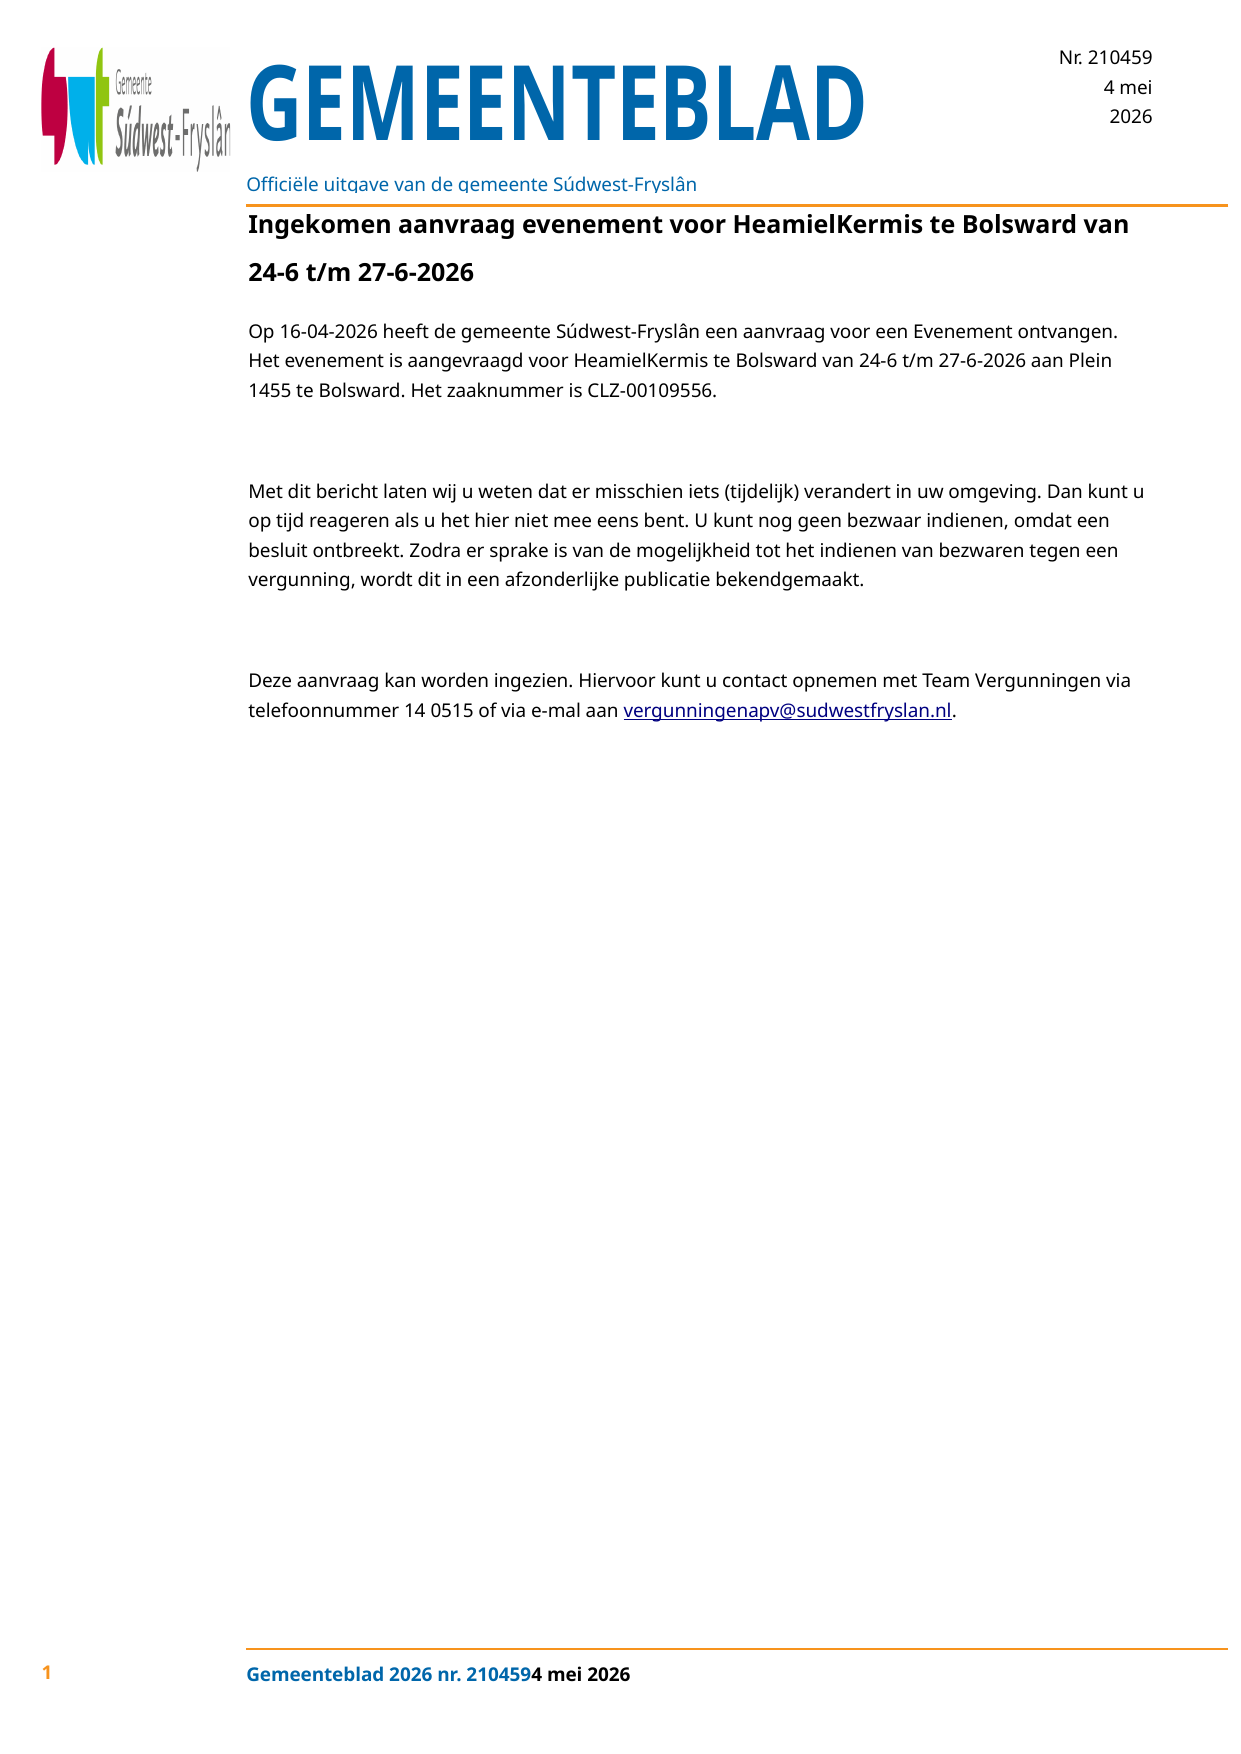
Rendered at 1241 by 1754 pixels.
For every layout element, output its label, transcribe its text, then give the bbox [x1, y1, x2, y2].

text Deze aanvraag kan worden ingezien. Hiervoor kunt u contact opnemen met Team Vergunningen via telefoonnummer 14 0515 of via e-mal aan vergunningenapv@sudwestfryslan.nl. [248, 667, 1152, 723]
text Ingekomen aanvraag evenement voor HeamielKermis te Bolsward van 24-6 t/m 27-6-2026 [248, 207, 1152, 288]
picture [41, 47, 231, 172]
text Op 16-04-2026 heeft de gemeente Súdwest-Fryslân een aanvraag voor een Evenement ontvangen. Het evenement is aangevraagd voor HeamielKermis te Bolsward van 24-6 t/m 27-6-2026 aan Plein 1455 te Bolsward. Het zaaknummer is CLZ-00109556. [248, 318, 1152, 403]
text Met dit bericht laten wij u weten dat er misschien iets (tijdelijk) verandert in uw omgeving. Dan kunt u op tijd reageren als u het hier niet mee eens bent. U kunt nog geen bezwaar indienen, omdat een besluit ontbreekt. Zodra er sprake is van de mogelijkheid tot het indienen van bezwaren tegen een vergunning, wordt dit in een afzonderlijke publicatie bekendgemaakt. [248, 478, 1152, 592]
